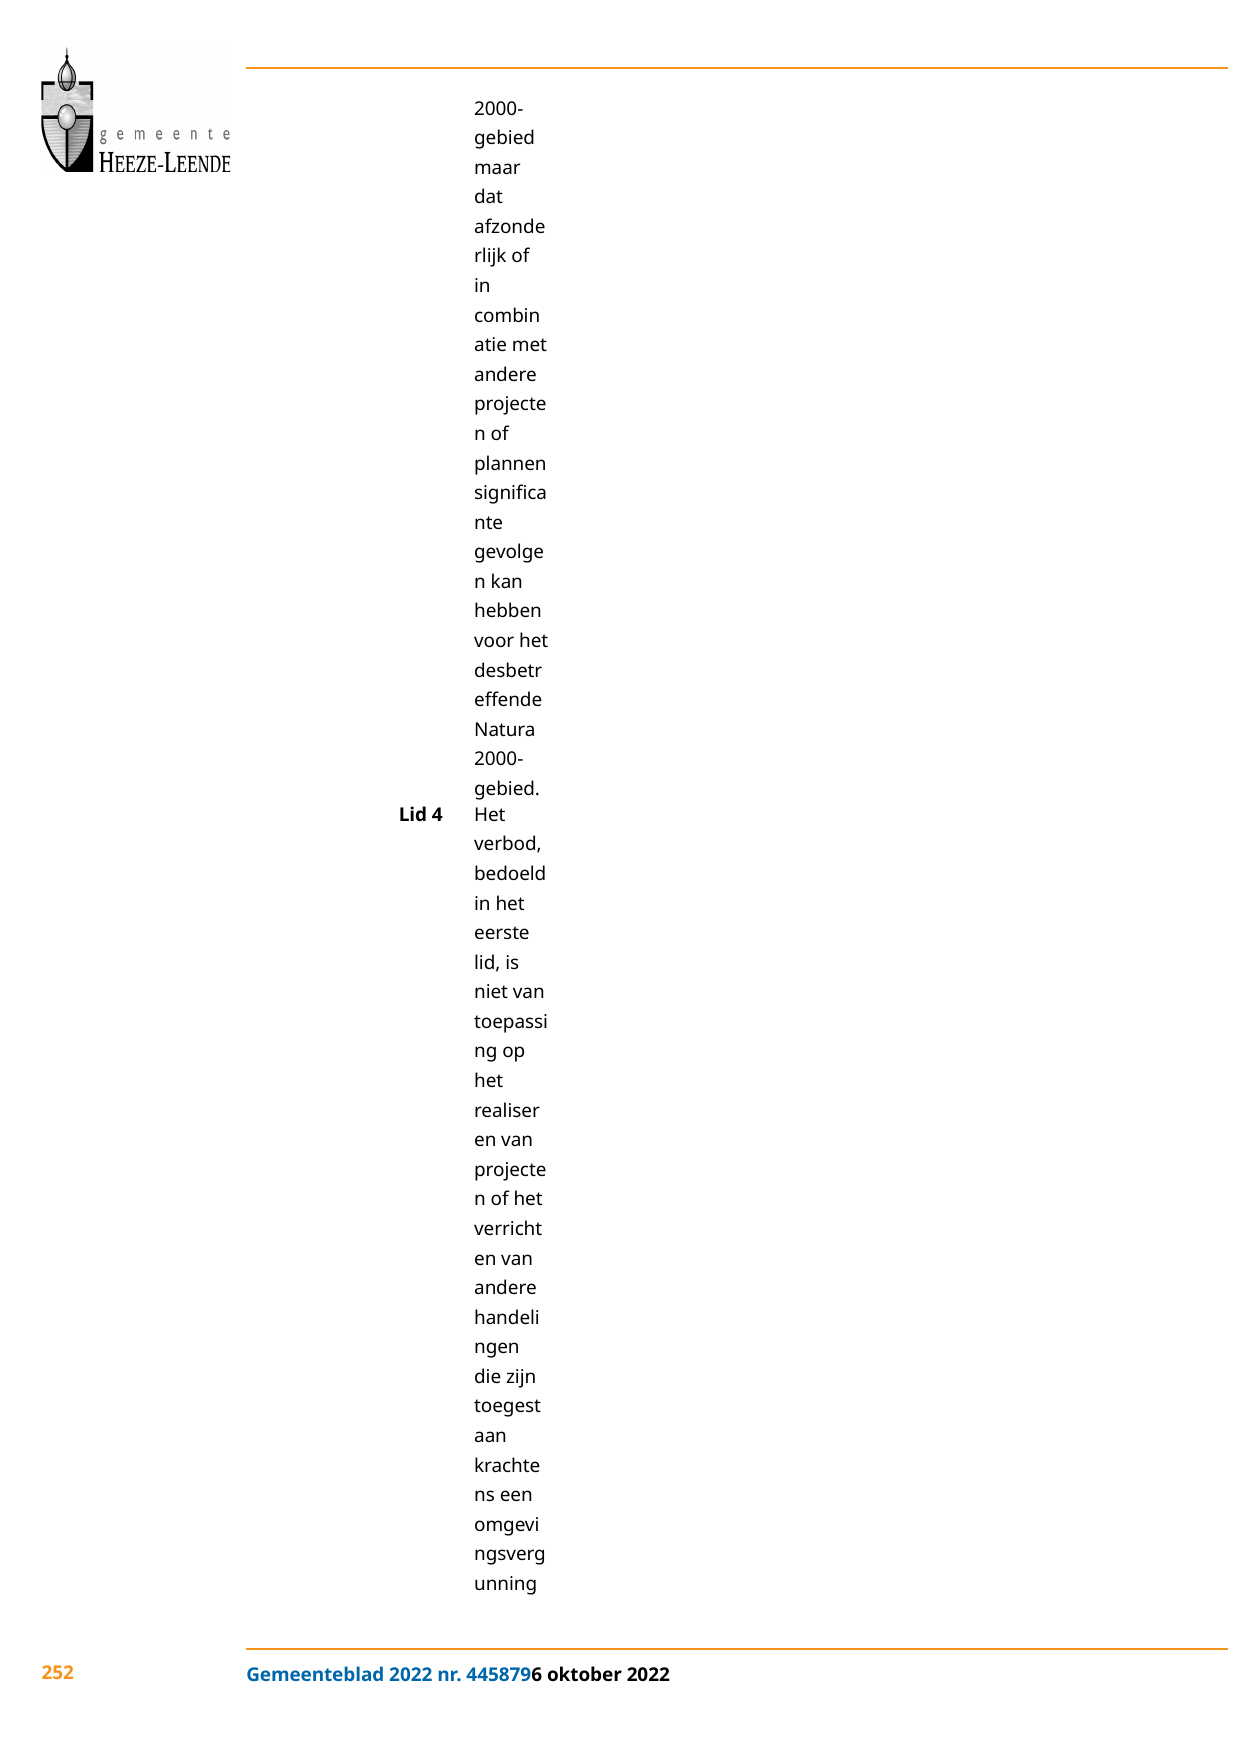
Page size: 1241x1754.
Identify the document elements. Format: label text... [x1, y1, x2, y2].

table_cell [248, 95, 398, 1596]
table_cell [926, 95, 1001, 1596]
table_cell [1076, 95, 1152, 801]
table_cell [850, 95, 926, 1596]
table_cell [1001, 95, 1076, 1596]
table_cell Het verbod, bedoeld in het eerste lid, is niet van toepassing op het realiseren van projecten of het verrichten van andere handelingen die zijn toegestaan krachtens een omgevingsvergunning [474, 801, 549, 1596]
table_cell 2000-gebied maar dat afzonderlijk of in combinatie met andere projecten of plannen significante gevolgen kan hebben voor het desbetreffende Natura 2000-gebied. [474, 95, 549, 801]
picture [41, 47, 231, 172]
table_cell Lid 4 [399, 801, 474, 1596]
table_cell [1076, 801, 1152, 1596]
table_cell [549, 95, 775, 1596]
table_cell [399, 95, 474, 801]
table_cell [775, 95, 850, 1596]
